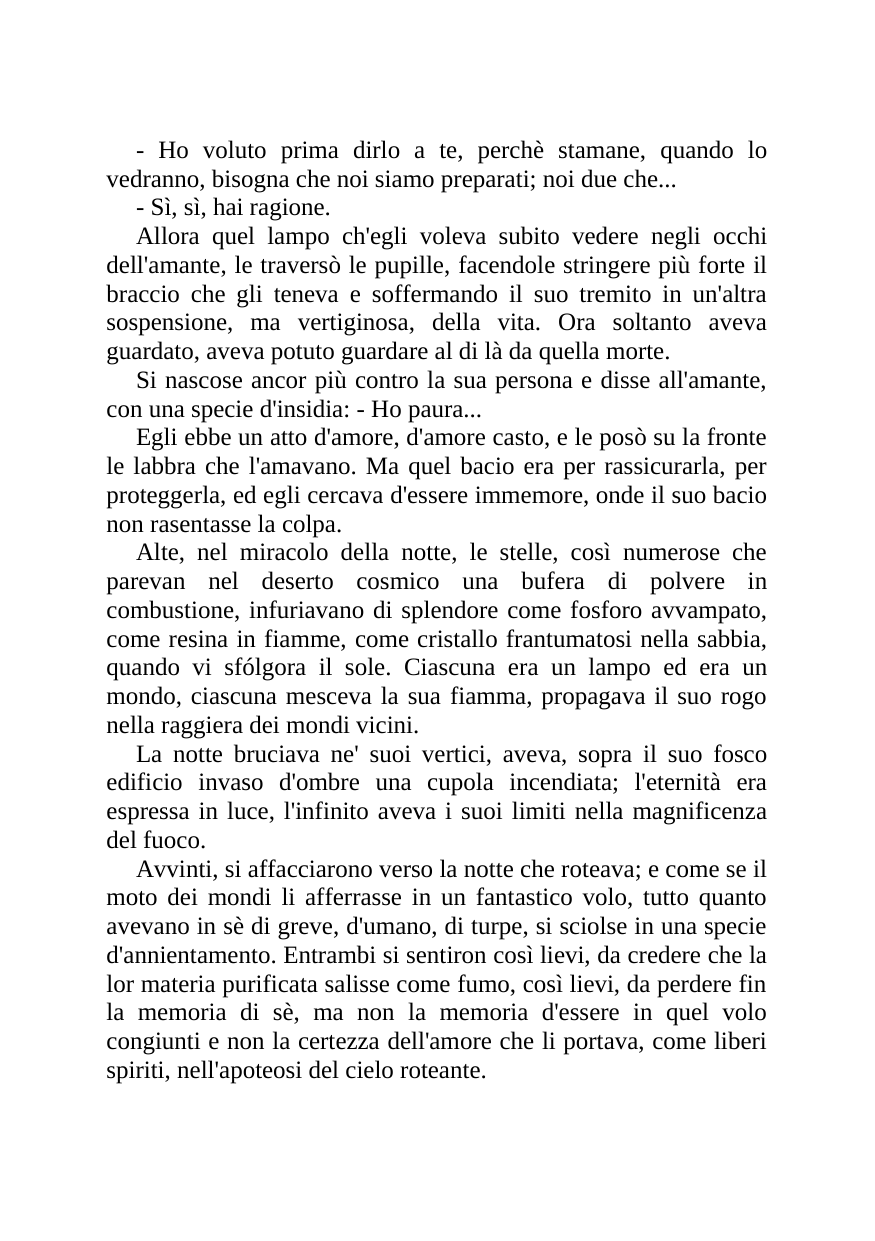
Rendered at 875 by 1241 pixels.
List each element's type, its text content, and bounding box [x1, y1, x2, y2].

text - Ho voluto prima dirlo a te, perchè stamane, quando lo vedranno, bisogna che noi siamo preparati; noi due che... [106, 135, 768, 192]
text - Sì, sì, hai ragione. [106, 192, 768, 221]
text Alte, nel miracolo della notte, le stelle, così numerose che parevan nel deserto cosmico una bufera di polvere in combustione, infuriavano di splendore come fosforo avvampato, come resina in fiamme, come cristallo frantumatosi nella sabbia, quando vi sfólgora il sole. Ciascuna era un lampo ed era un mondo, ciascuna mesceva la sua fiamma, propagava il suo rogo nella raggiera dei mondi vicini. [106, 537, 768, 739]
text Si nascose ancor più contro la sua persona e disse all'amante, con una specie d'insidia: - Ho paura... [106, 365, 768, 422]
text Avvinti, si affacciarono verso la notte che roteava; e come se il moto dei mondi li afferrasse in un fantastico volo, tutto quanto avevano in sè di greve, d'umano, di turpe, si sciolse in una specie d'annientamento. Entrambi si sentiron così lievi, da credere che la lor materia purificata salisse come fumo, così lievi, da perdere fin la memoria di sè, ma non la memoria d'essere in quel volo congiunti e non la certezza dell'amore che li portava, come liberi spiriti, nell'apoteosi del cielo roteante. [106, 854, 768, 1084]
text Allora quel lampo ch'egli voleva subito vedere negli occhi dell'amante, le traversò le pupille, facendole stringere più forte il braccio che gli teneva e soffermando il suo tremito in un'altra sospensione, ma vertiginosa, della vita. Ora soltanto aveva guardato, aveva potuto guardare al di là da quella morte. [106, 221, 768, 365]
text Egli ebbe un atto d'amore, d'amore casto, e le posò su la fronte le labbra che l'amavano. Ma quel bacio era per rassicurarla, per proteggerla, ed egli cercava d'essere immemore, onde il suo bacio non rasentasse la colpa. [106, 422, 768, 537]
text La notte bruciava ne' suoi vertici, aveva, sopra il suo fosco edificio invaso d'ombre una cupola incendiata; l'eternità era espressa in luce, l'infinito aveva i suoi limiti nella magnificenza del fuoco. [106, 739, 768, 854]
